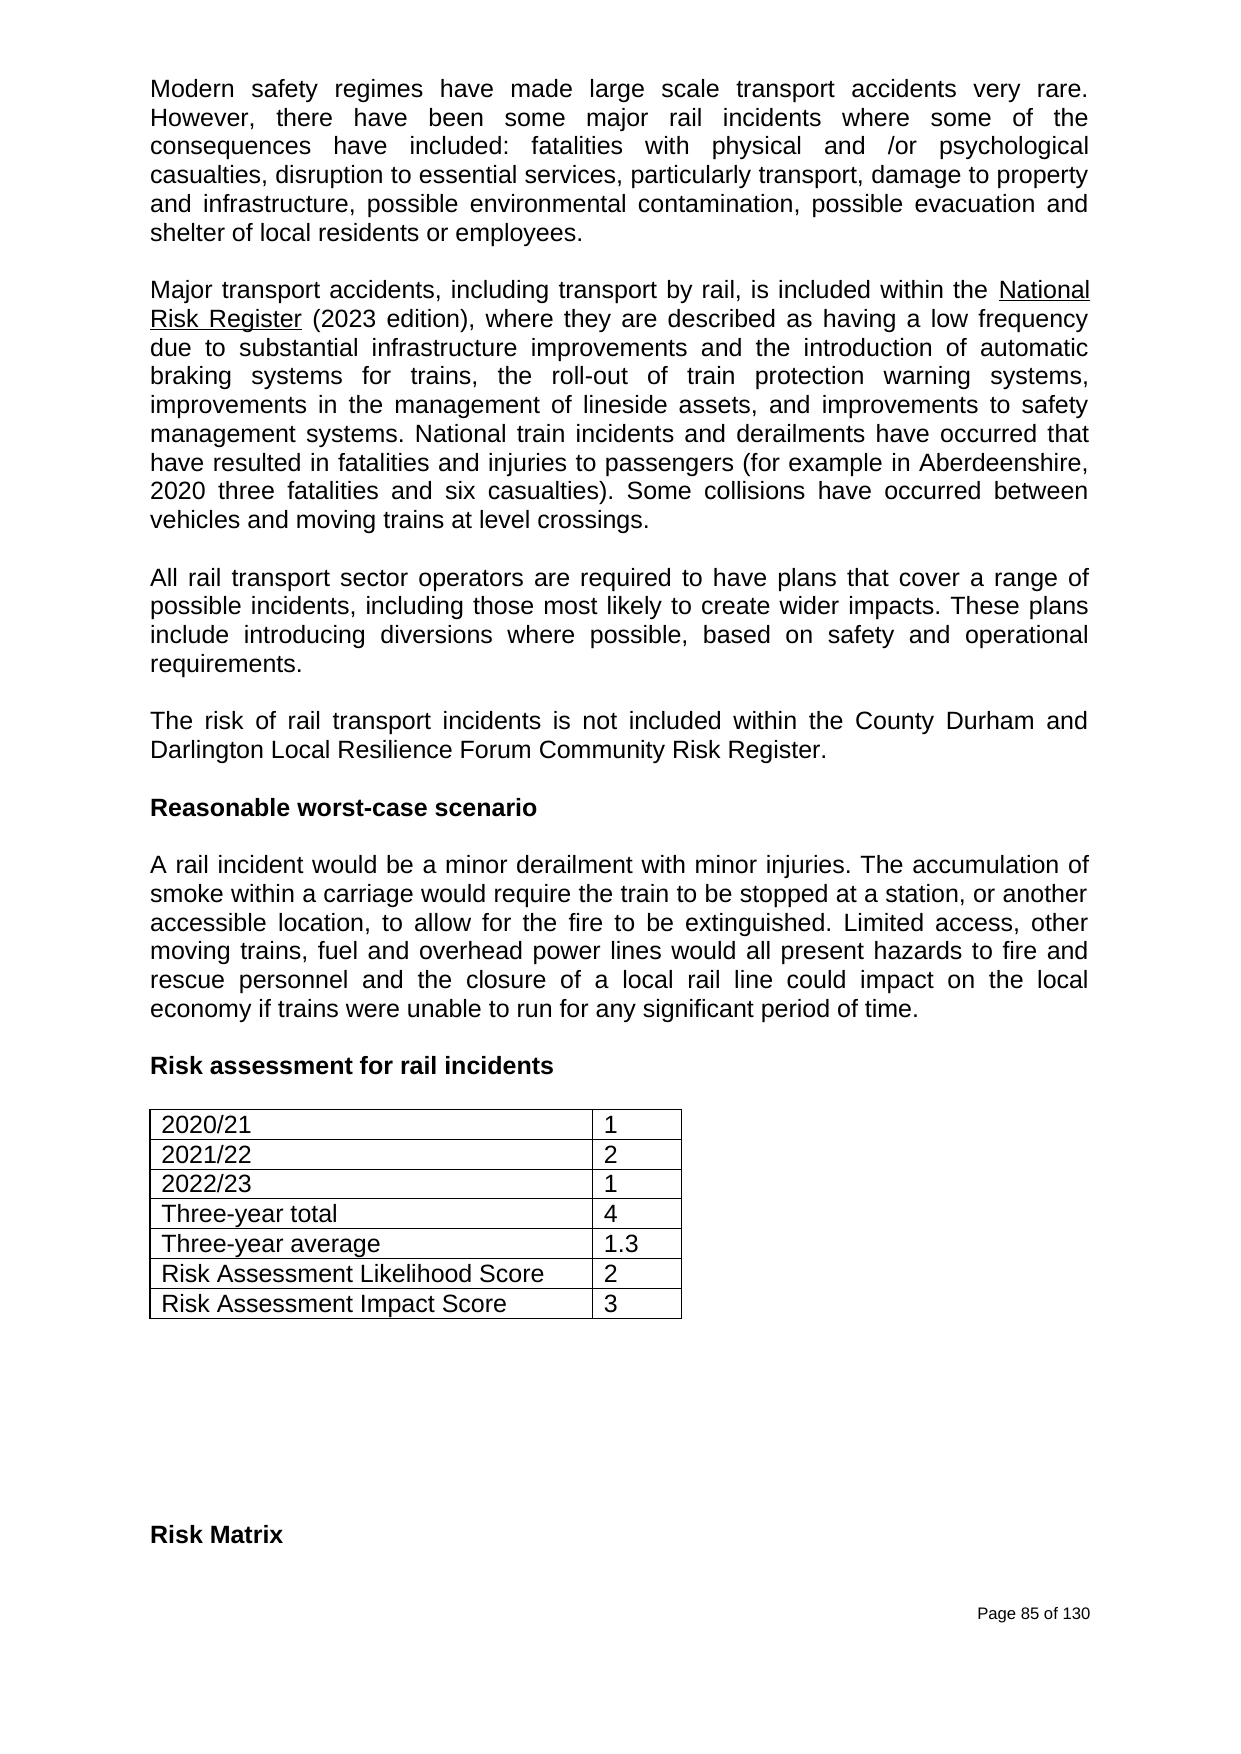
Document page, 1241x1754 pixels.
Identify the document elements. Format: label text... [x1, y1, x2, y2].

table_cell 4 [593, 1199, 681, 1228]
table_cell 1 [593, 1170, 681, 1198]
table_cell 2021/22 [151, 1140, 592, 1168]
table_cell Three-year total [151, 1199, 592, 1228]
table_cell Risk Assessment Likelihood Score [151, 1259, 592, 1288]
text All rail transport sector operators are required to have plans that cover a range of possible incidents, including those most likely to create wider impacts. These plans include introducing diversions where possible, based on safety and operational requirements. [150, 563, 1090, 678]
table_header 2020/21 [151, 1110, 592, 1139]
table_cell 1.3 [593, 1229, 681, 1258]
text Risk Matrix [150, 1520, 1090, 1548]
table_cell Three-year average [151, 1229, 592, 1258]
text The risk of rail transport incidents is not included within the County Durham and Darlington Local Resilience Forum Community Risk Register. [150, 706, 1090, 764]
table_cell Risk Assessment Impact Score [151, 1289, 592, 1317]
text Major transport accidents, including transport by rail, is included within the National Risk Register (2023 edition), where they are described as having a low frequency due to substantial infrastructure improvements and the introduction of automatic braking systems for trains, the roll-out of train protection warning systems, improvements in the management of lineside assets, and improvements to safety management systems. National train incidents and derailments have occurred that have resulted in fatalities and injuries to passengers (for example in Aberdeenshire, 2020 three fatalities and six casualties). Some collisions have occurred between vehicles and moving trains at level crossings. [150, 275, 1090, 534]
table_header 1 [593, 1110, 681, 1139]
text Reasonable worst-case scenario [150, 793, 1090, 821]
text Modern safety regimes have made large scale transport accidents very rare. However, there have been some major rail incidents where some of the consequences have included: fatalities with physical and /or psychological casualties, disruption to essential services, particularly transport, damage to property and infrastructure, possible environmental contamination, possible evacuation and shelter of local residents or employees. [150, 74, 1090, 246]
table_cell 3 [593, 1289, 681, 1317]
text Risk assessment for rail incidents [150, 1051, 1090, 1080]
table_cell 2 [593, 1259, 681, 1288]
text A rail incident would be a minor derailment with minor injuries. The accumulation of smoke within a carriage would require the train to be stopped at a station, or another accessible location, to allow for the fire to be extinguished. Limited access, other moving trains, fuel and overhead power lines would all present hazards to fire and rescue personnel and the closure of a local rail line could impact on the local economy if trains were unable to run for any significant period of time. [150, 850, 1090, 1023]
table_cell 2 [593, 1140, 681, 1168]
table_cell 2022/23 [151, 1170, 592, 1198]
